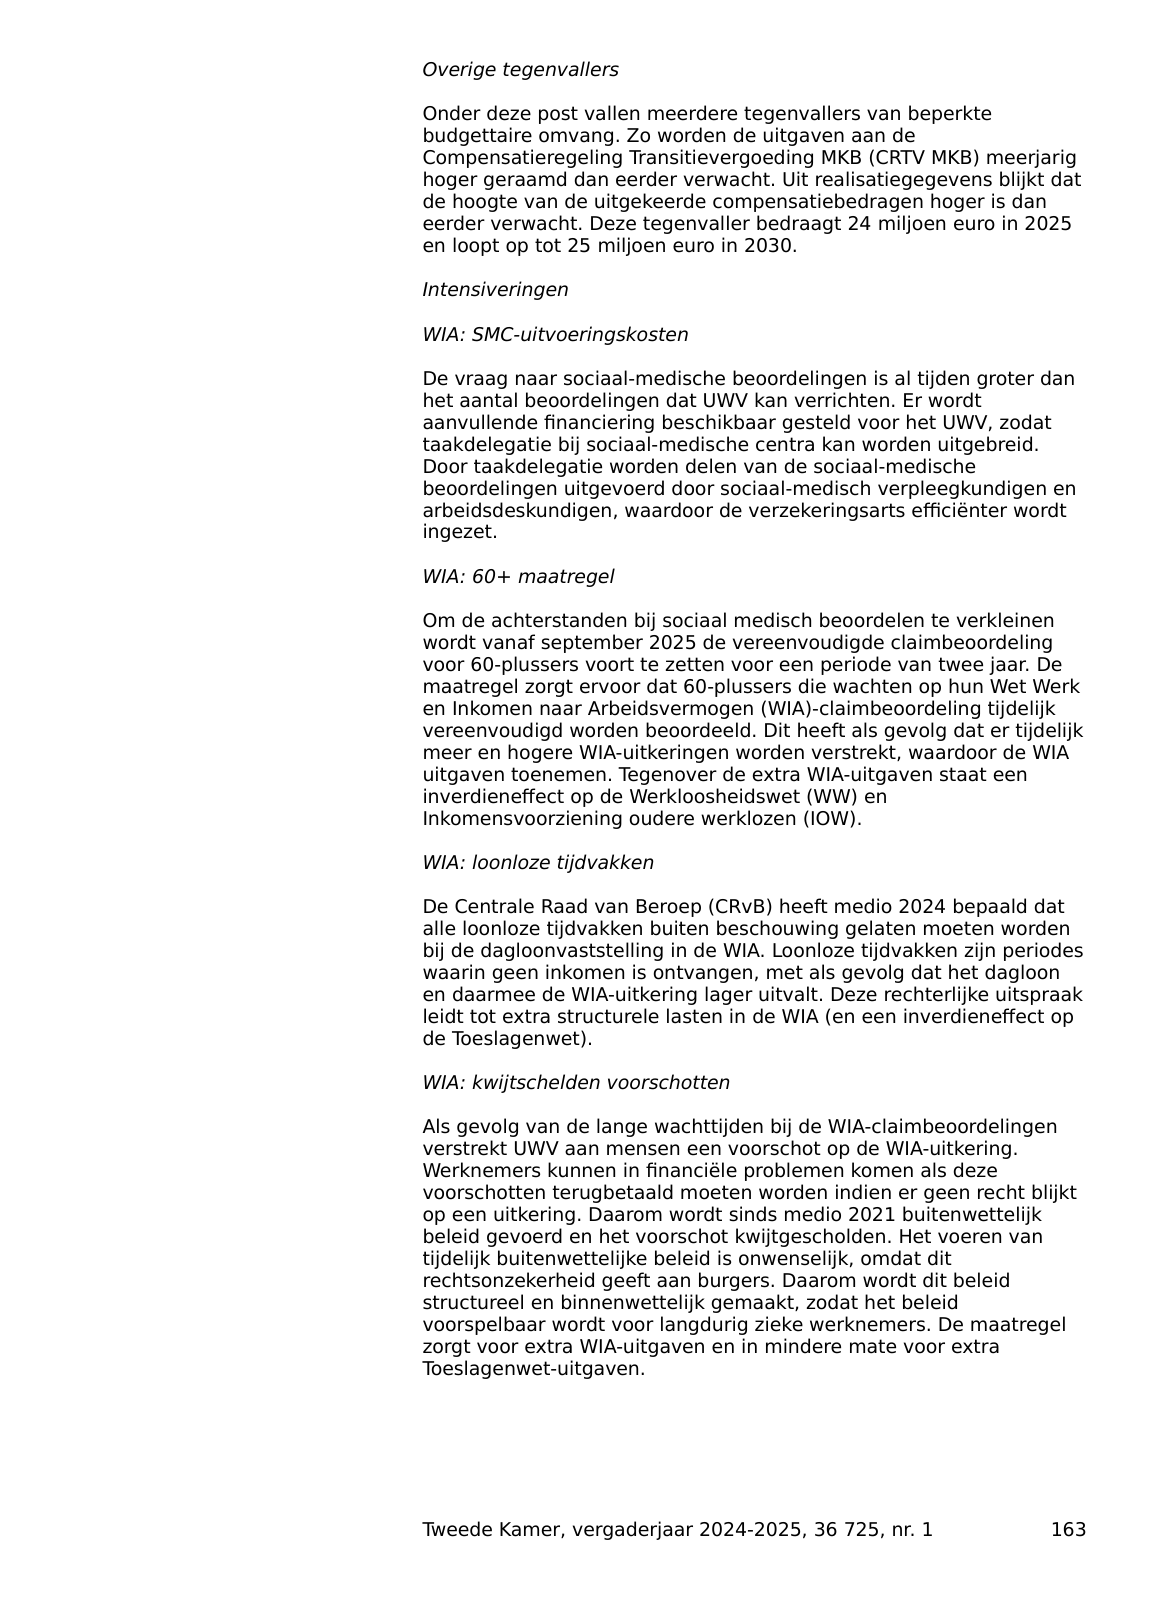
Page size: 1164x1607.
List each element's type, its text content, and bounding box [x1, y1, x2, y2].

subtitle WIA: loonloze tijdvakken [422, 852, 1087, 874]
text Onder deze post vallen meerdere tegenvallers van beperkte budgettaire omvang. Zo worden de uitgaven aan de Compensatieregeling Transitievergoeding MKB (CRTV MKB) meerjarig hoger geraamd dan eerder verwacht. Uit realisatiegegevens blijkt dat de hoogte van de uitgekeerde compensatiebedragen hoger is dan eerder verwacht. Deze tegenvaller bedraagt 24 miljoen euro in 2025 en loopt op tot 25 miljoen euro in 2030. [422, 103, 1087, 257]
subtitle WIA: SMC-uitvoeringskosten [422, 323, 1087, 345]
subtitle WIA: 60+ maatregel [422, 566, 1087, 588]
text De Centrale Raad van Beroep (CRvB) heeft medio 2024 bepaald dat alle loonloze tijdvakken buiten beschouwing gelaten moeten worden bij de dagloonvaststelling in de WIA. Loonloze tijdvakken zijn periodes waarin geen inkomen is ontvangen, met als gevolg dat het dagloon en daarmee de WIA-uitkering lager uitvalt. Deze rechterlijke uitspraak leidt tot extra structurele lasten in de WIA (en een inverdieneffect op de Toeslagenwet). [422, 896, 1087, 1050]
text Om de achterstanden bij sociaal medisch beoordelen te verkleinen wordt vanaf september 2025 de vereenvoudigde claimbeoordeling voor 60-plussers voort te zetten voor een periode van twee jaar. De maatregel zorgt ervoor dat 60-plussers die wachten op hun Wet Werk en Inkomen naar Arbeidsvermogen (WIA)-claimbeoordeling tijdelijk vereenvoudigd worden beoordeeld. Dit heeft als gevolg dat er tijdelijk meer en hogere WIA-uitkeringen worden verstrekt, waardoor de WIA uitgaven toenemen. Tegenover de extra WIA-uitgaven staat een inverdieneffect op de Werkloosheidswet (WW) en Inkomensvoorziening oudere werklozen (IOW). [422, 610, 1087, 829]
text Als gevolg van de lange wachttijden bij de WIA-claimbeoordelingen verstrekt UWV aan mensen een voorschot op de WIA-uitkering. Werknemers kunnen in financiële problemen komen als deze voorschotten terugbetaald moeten worden indien er geen recht blijkt op een uitkering. Daarom wordt sinds medio 2021 buitenwettelijk beleid gevoerd en het voorschot kwijtgescholden. Het voeren van tijdelijk buitenwettelijke beleid is onwenselijk, omdat dit rechtsonzekerheid geeft aan burgers. Daarom wordt dit beleid structureel en binnenwettelijk gemaakt, zodat het beleid voorspelbaar wordt voor langdurig zieke werknemers. De maatregel zorgt voor extra WIA-uitgaven en in mindere mate voor extra Toeslagenwet-uitgaven. [422, 1116, 1087, 1380]
subtitle Intensiveringen [422, 279, 1087, 301]
text De vraag naar sociaal-medische beoordelingen is al tijden groter dan het aantal beoordelingen dat UWV kan verrichten. Er wordt aanvullende financiering beschikbaar gesteld voor het UWV, zodat taakdelegatie bij sociaal-medische centra kan worden uitgebreid. Door taakdelegatie worden delen van de sociaal-medische beoordelingen uitgevoerd door sociaal-medisch verpleegkundigen en arbeidsdeskundigen, waardoor de verzekeringsarts efficiënter wordt ingezet. [422, 368, 1087, 543]
subtitle Overige tegenvallers [422, 59, 1087, 81]
subtitle WIA: kwijtschelden voorschotten [422, 1072, 1087, 1094]
